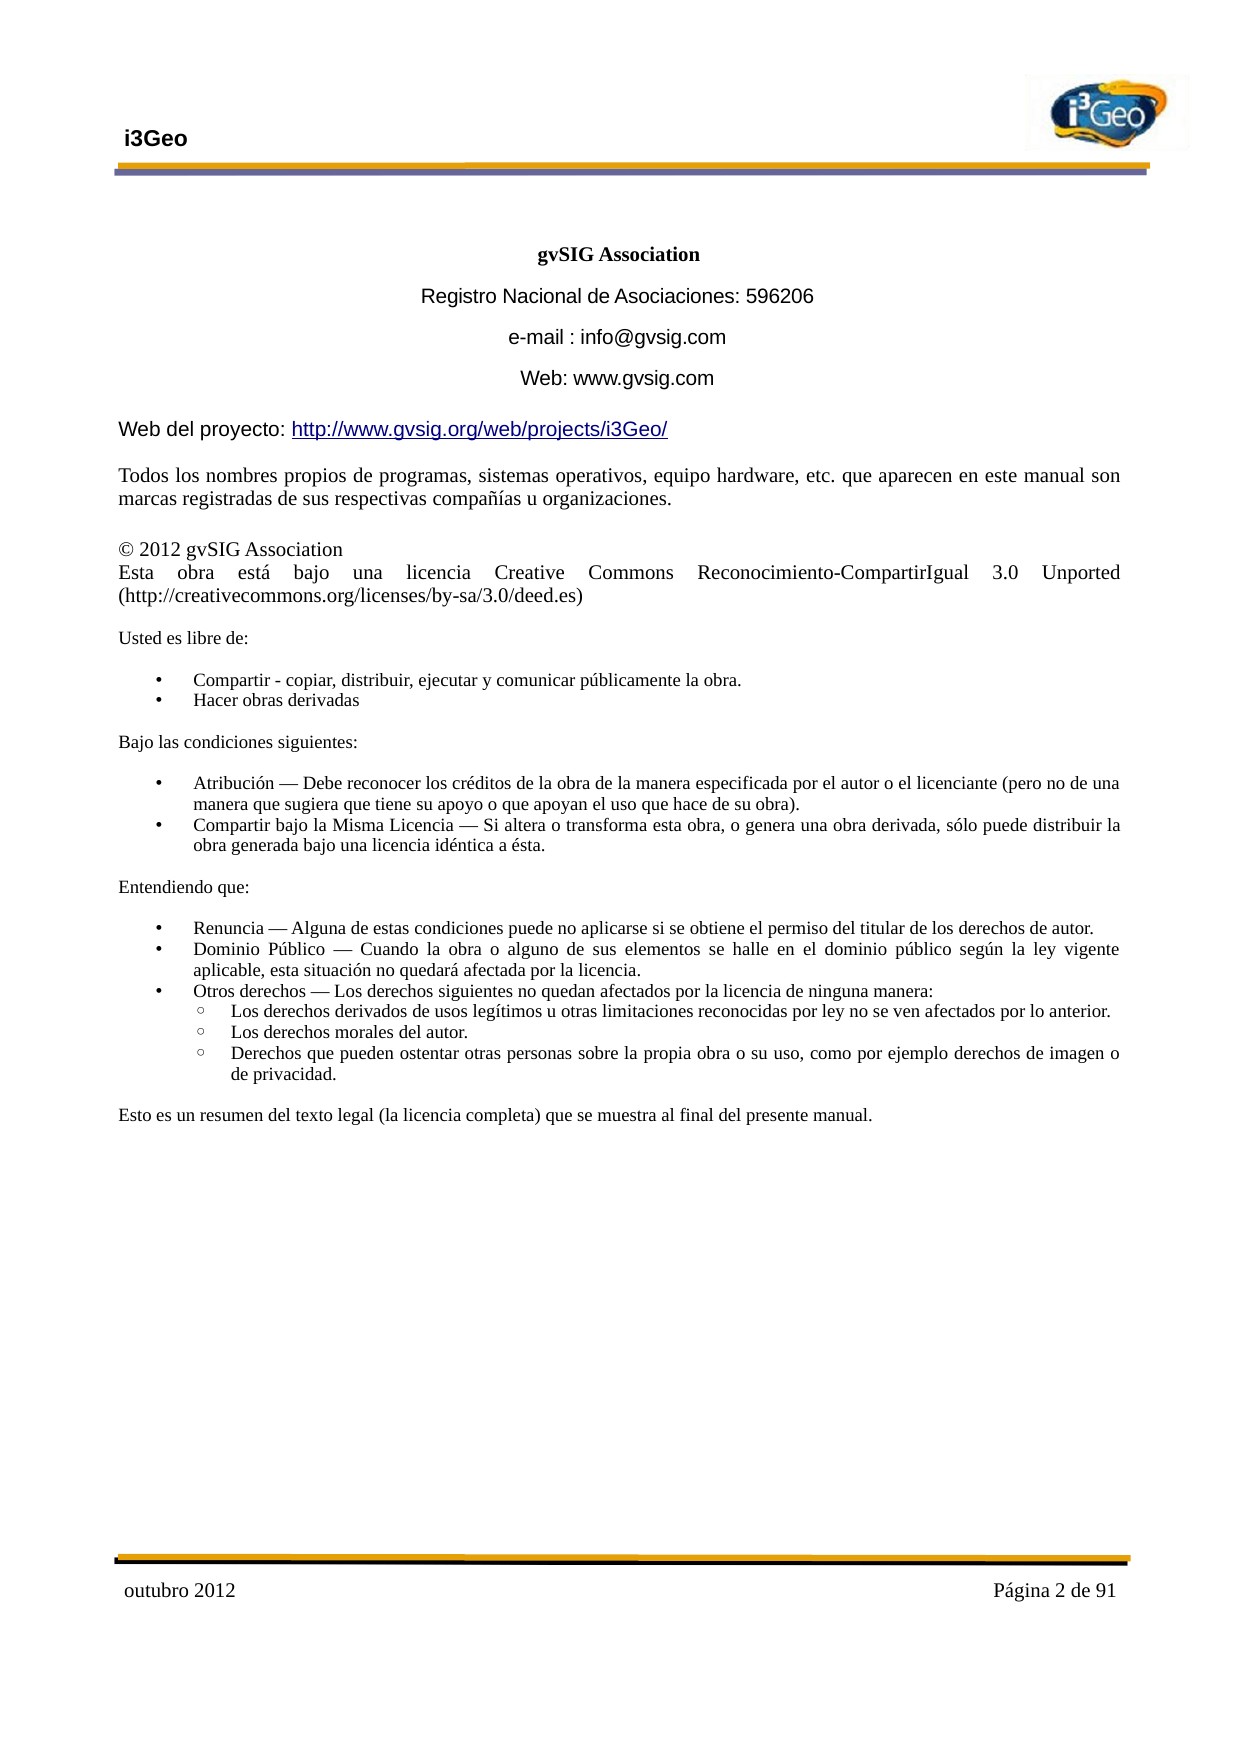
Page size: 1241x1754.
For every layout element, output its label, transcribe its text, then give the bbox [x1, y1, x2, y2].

table_cell Registro Nacional de Asociaciones: 596206 e-mail : info@gvsig.com Web: www.gvsig.com [120, 278, 1117, 389]
list Dominio Público — Cuando la obra o alguno de sus elementos se halle en el dominio público según la ley vigente aplicable, esta situación no quedará afectada por la licencia. [156, 939, 1122, 980]
list Otros derechos — Los derechos siguientes no quedan afectados por la licencia de ninguna manera: [156, 980, 1122, 1001]
list Hacer obras derivadas [156, 690, 1122, 711]
list Los derechos morales del autor. [193, 1022, 1122, 1042]
list Renuncia — Alguna de estas condiciones puede no aplicarse si se obtiene el permiso del titular de los derechos de autor. [156, 918, 1122, 939]
list Atribución — Debe reconocer los créditos de la obra de la manera especificada por el autor o el licenciante (pero no de una manera que sugiera que tiene su apoyo o que apoyan el uso que hace de su obra). [156, 773, 1122, 814]
text Bajo las condiciones siguientes: [118, 732, 1122, 752]
list Derechos que pueden ostentar otras personas sobre la propia obra o su uso, como por ejemplo derechos de imagen o de privacidad. [193, 1042, 1122, 1084]
text Entendiendo que: [118, 877, 1122, 897]
table_header gvSIG Association [120, 243, 1117, 278]
list Los derechos derivados de usos legítimos u otras limitaciones reconocidas por ley no se ven afectados por lo anterior. [193, 1001, 1122, 1022]
list Compartir bajo la Misma Licencia — Si altera o transforma esta obra, o genera una obra derivada, sólo puede distribuir la obra generada bajo una licencia idéntica a ésta. [156, 814, 1122, 856]
text Esta obra está bajo una licencia Creative Commons Reconocimiento-CompartirIgual 3.0 Unported (http://creativecommons.org/licenses/by-sa/3.0/deed.es) [118, 561, 1122, 607]
picture [1025, 74, 1191, 151]
list Compartir - copiar, distribuir, ejecutar y comunicar públicamente la obra. [156, 669, 1122, 690]
text © 2012 gvSIG Association [118, 538, 1122, 561]
text Todos los nombres propios de programas, sistemas operativos, equipo hardware, etc. que aparecen en este manual son marcas registradas de sus respectivas compañías u organizaciones. [118, 464, 1122, 510]
text Web del proyecto: http://www.gvsig.org/web/projects/i3Geo/ [118, 417, 1122, 441]
text Esto es un resumen del texto legal (la licencia completa) que se muestra al final del presente manual. [118, 1105, 1122, 1125]
text Usted es libre de: [118, 628, 1122, 649]
